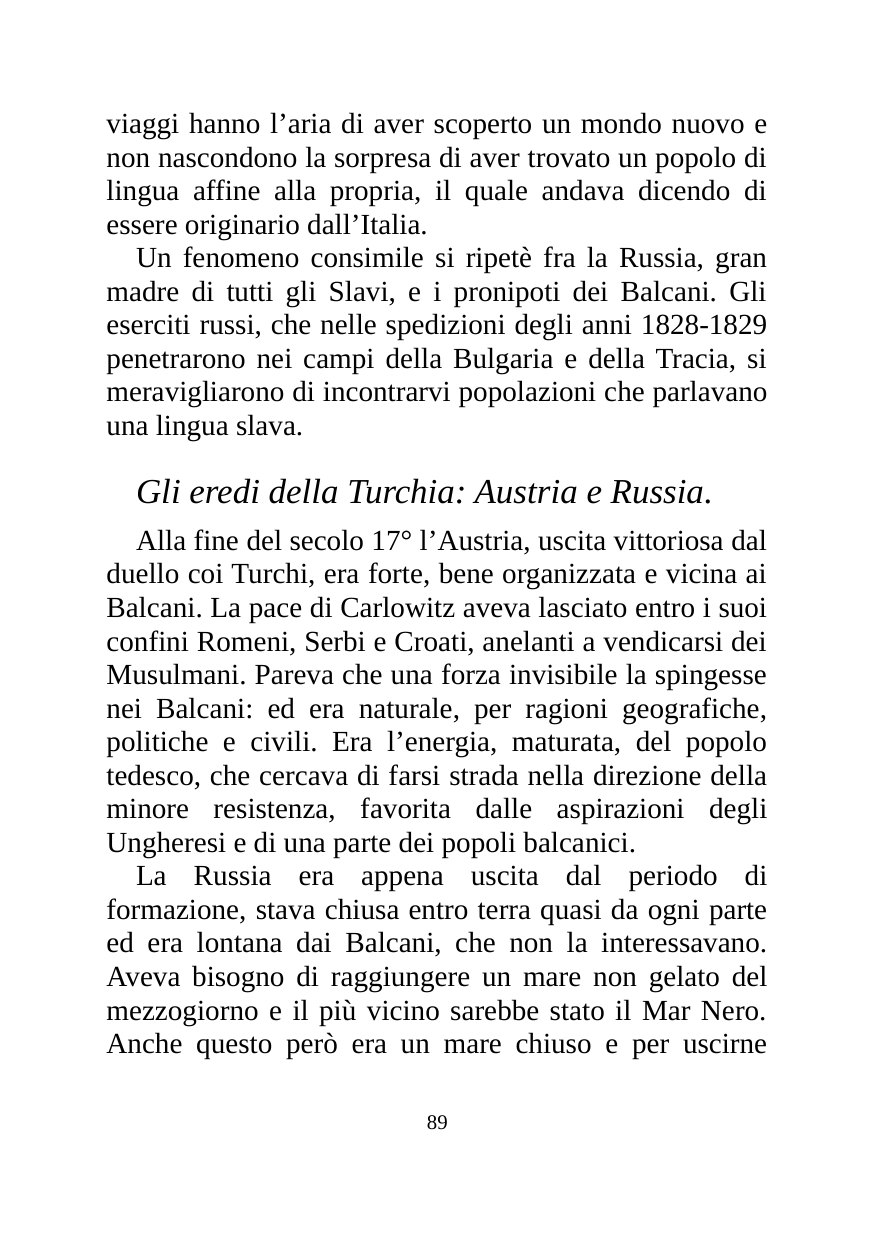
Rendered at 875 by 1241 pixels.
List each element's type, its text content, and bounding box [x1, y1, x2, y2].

text viaggi hanno l’aria di aver scoperto un mondo nuovo e non nascondono la sorpresa di aver trovato un popolo di lingua affine alla propria, il quale andava dicendo di essere originario dall’Italia. [106, 106, 768, 240]
text Un fenomeno consimile si ripetè fra la Russia, gran madre di tutti gli Slavi, e i pronipoti dei Balcani. Gli eserciti russi, che nelle spedizioni degli anni 1828-1829 penetrarono nei campi della Bulgaria e della Tracia, si meravigliarono di incontrarvi popolazioni che parlavano una lingua slava. [106, 240, 768, 442]
text La Russia era appena uscita dal periodo di formazione, stava chiusa entro terra quasi da ogni parte ed era lontana dai Balcani, che non la interessavano. Aveva bisogno di raggiungere un mare non gelato del mezzogiorno e il più vicino sarebbe stato il Mar Nero. Anche questo però era un mare chiuso e per uscirne [106, 858, 768, 1060]
subtitle Gli eredi della Turchia: Austria e Russia. [136, 471, 768, 511]
text Alla fine del secolo 17° l’Austria, uscita vittoriosa dal duello coi Turchi, era forte, bene organizzata e vicina ai Balcani. La pace di Carlowitz aveva lasciato entro i suoi confini Romeni, Serbi e Croati, anelanti a vendicarsi dei Musulmani. Pareva che una forza invisibile la spingesse nei Balcani: ed era naturale, per ragioni geografiche, politiche e civili. Era l’energia, maturata, del popolo tedesco, che cercava di farsi strada nella direzione della minore resistenza, favorita dalle aspirazioni degli Ungheresi e di una parte dei popoli balcanici. [106, 523, 768, 858]
